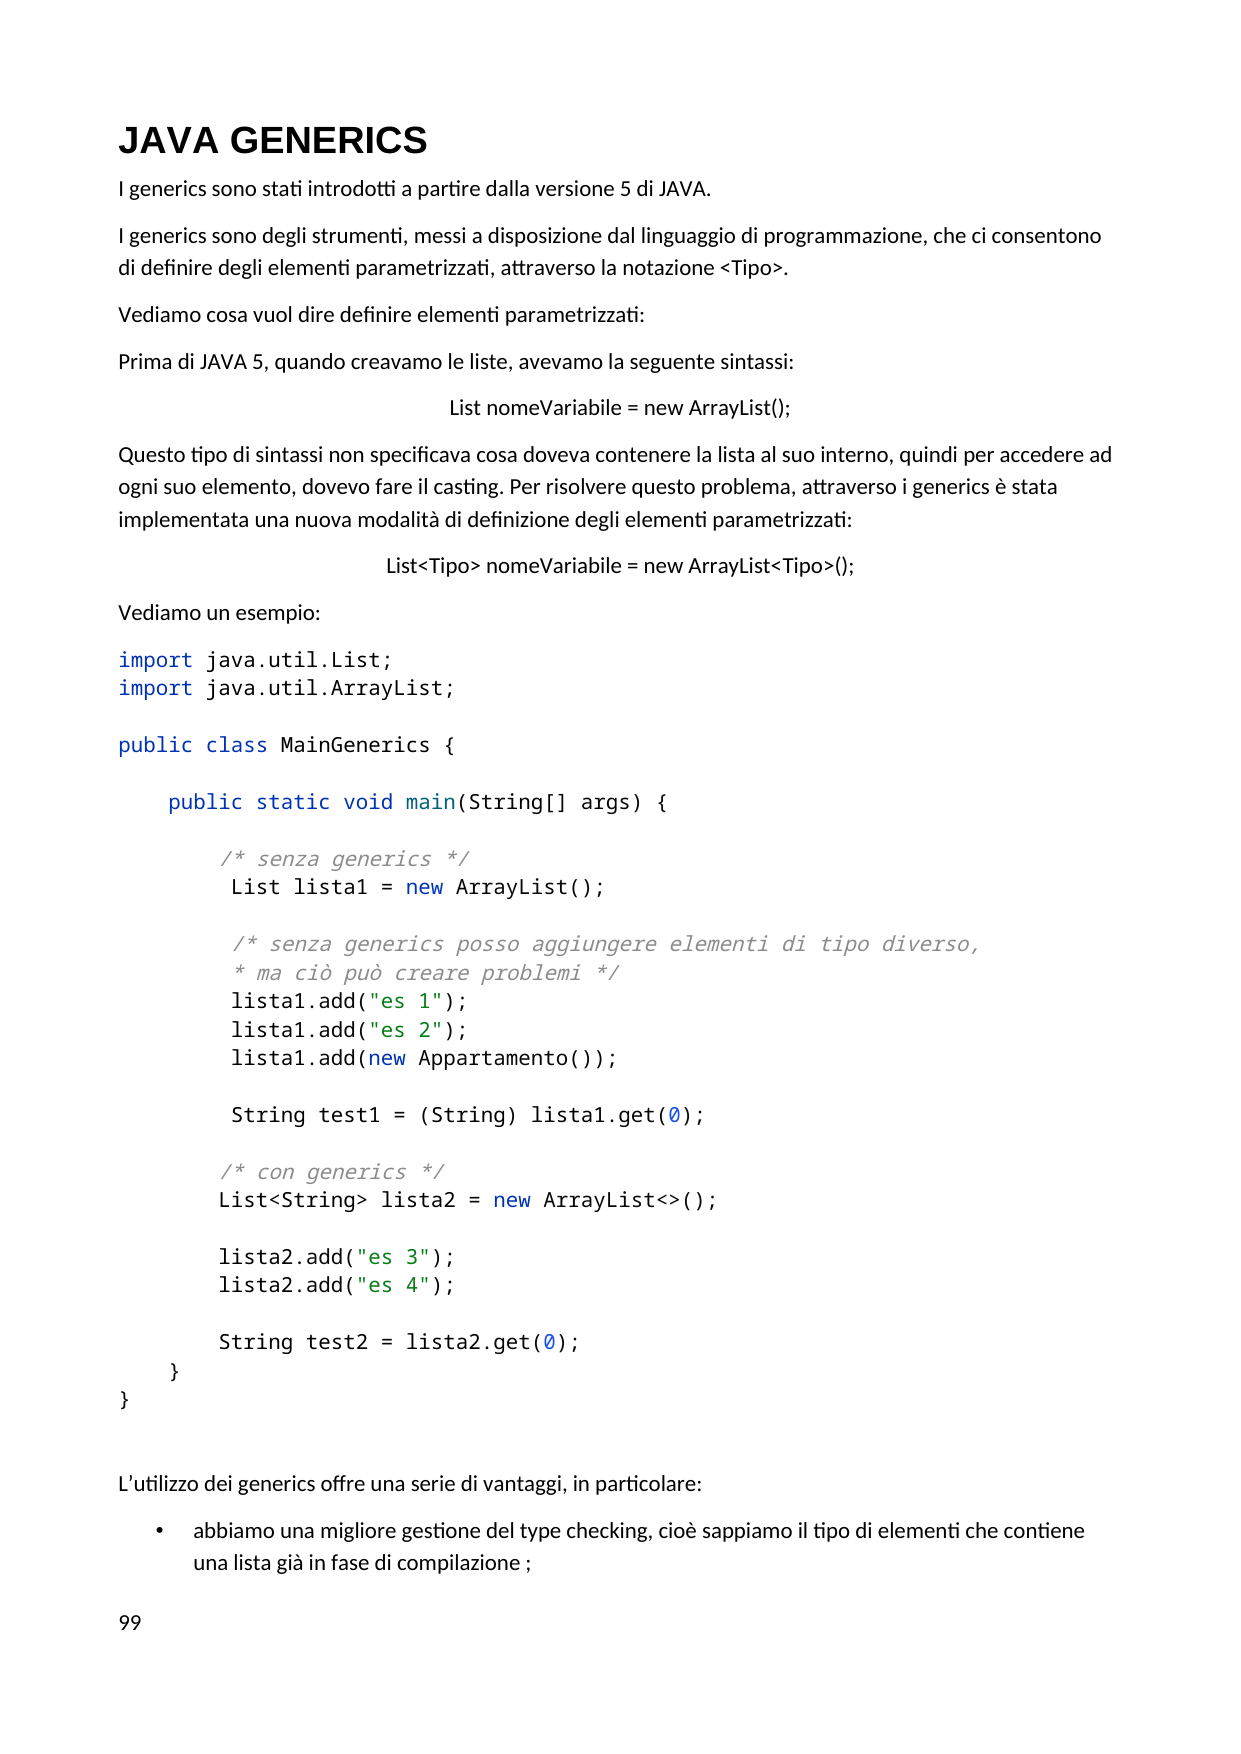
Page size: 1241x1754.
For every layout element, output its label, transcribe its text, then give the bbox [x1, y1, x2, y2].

subtitle JAVA GENERICS [118, 118, 1122, 162]
text I generics sono degli strumenti, messi a disposizione dal linguaggio di programmazione, che ci consentono di definire degli elementi parametrizzati, attraverso la notazione <Tipo>. [118, 221, 1122, 281]
text Vediamo un esempio: [118, 598, 1122, 626]
text List nomeVariabile = new ArrayList(); [118, 393, 1122, 422]
text L’utilizzo dei generics offre una serie di vantaggi, in particolare: [118, 1469, 1122, 1497]
list abbiamo una migliore gestione del type checking, cioè sappiamo il tipo di elementi che contiene una lista già in fase di compilazione ; [156, 1516, 1122, 1576]
text List<Tipo> nomeVariabile = new ArrayList<Tipo>(); [118, 551, 1122, 579]
text Questo tipo di sintassi non specificava cosa doveva contenere la lista al suo interno, quindi per accedere ad ogni suo elemento, dovevo fare il casting. Per risolvere questo problema, attraverso i generics è stata implementata una nuova modalità di definizione degli elementi parametrizzati: [118, 440, 1122, 533]
text Vediamo cosa vuol dire definire elementi parametrizzati: [118, 300, 1122, 328]
text import java.util.List; import java.util.ArrayList; public class MainGenerics { public static void main(String[] args) { /* senza generics */ List lista1 = new ArrayList(); /* senza generics posso aggiungere elementi di tipo diverso, * ma ciò può creare problemi */ lista1.add("es 1"); lista1.add("es 2"); lista1.add(new Appartamento()); String test1 = (String) lista1.get(0); /* con generics */ List<String> lista2 = new ArrayList<>(); lista2.add("es 3"); lista2.add("es 4"); String test2 = lista2.get(0); } } [118, 645, 1122, 1413]
text I generics sono stati introdotti a partire dalla versione 5 di JAVA. [118, 174, 1122, 202]
text Prima di JAVA 5, quando creavamo le liste, avevamo la seguente sintassi: [118, 347, 1122, 375]
